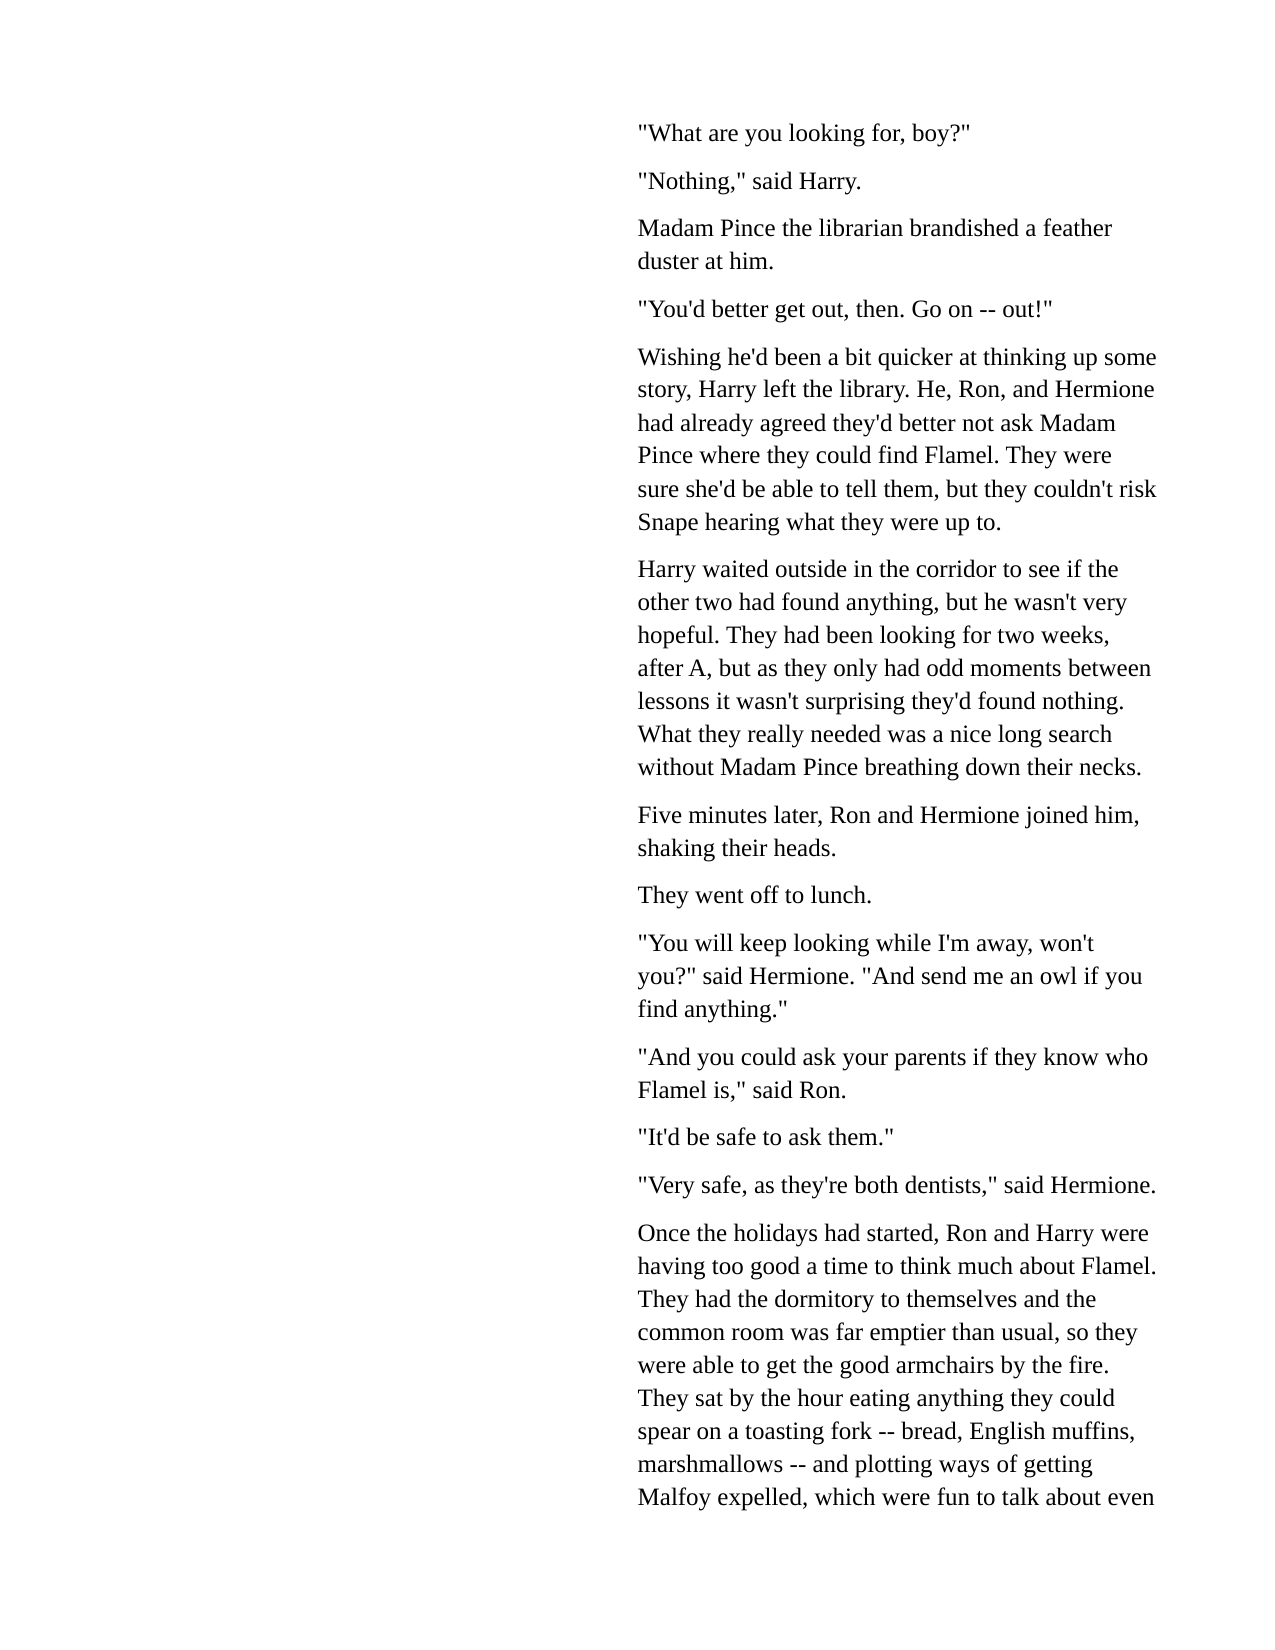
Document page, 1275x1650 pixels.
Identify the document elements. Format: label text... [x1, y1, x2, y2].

table_cell [118, 1123, 637, 1170]
table_cell [118, 1042, 637, 1122]
table_cell "Nothing," said Harry. [638, 166, 1157, 213]
table_cell Once the holidays had started, Ron and Harry were having too good a time to think much about Flamel. They had the dormitory to themselves and the common room was far emptier than usual, so they were able to get the good armchairs by the fire. They sat by the hour eating anything they could spear on a toasting fork -- bread, English muffins, marshmallows -- and plotting ways of getting Malfoy expelled, which were fun to talk about even [638, 1218, 1157, 1511]
table_cell [118, 881, 637, 928]
table_cell [118, 800, 637, 881]
table_cell [118, 294, 637, 342]
table_cell They went off to lunch. [638, 881, 1157, 928]
table_cell "What are you looking for, boy?" [638, 118, 1157, 166]
table_cell Five minutes later, Ron and Hermione joined him, shaking their heads. [638, 800, 1157, 881]
table_cell [118, 554, 637, 800]
table_cell [118, 342, 637, 554]
table_cell "It'd be safe to ask them." [638, 1123, 1157, 1170]
table_cell Wishing he'd been a bit quicker at thinking up some story, Harry left the library. He, Ron, and Hermione had already agreed they'd better not ask Madam Pince where they could find Flamel. They were sure she'd be able to tell them, but they couldn't risk Snape hearing what they were up to. [638, 342, 1157, 554]
table_cell [118, 1218, 637, 1511]
table_cell "Very safe, as they're both dentists," said Hermione. [638, 1170, 1157, 1218]
table_cell "You will keep looking while I'm away, won't you?" said Hermione. "And send me an owl if you find anything." [638, 928, 1157, 1042]
table_cell [118, 213, 637, 294]
table_cell "You'd better get out, then. Go on -- out!" [638, 294, 1157, 342]
table_cell [118, 1170, 637, 1218]
table_cell [118, 166, 637, 213]
table_cell "And you could ask your parents if they know who Flamel is," said Ron. [638, 1042, 1157, 1122]
table_cell [118, 118, 637, 166]
table_cell [118, 928, 637, 1042]
table_cell Madam Pince the librarian brandished a feather duster at him. [638, 213, 1157, 294]
table_cell Harry waited outside in the corridor to see if the other two had found anything, but he wasn't very hopeful. They had been looking for two weeks, after A, but as they only had odd moments between lessons it wasn't surprising they'd found nothing. What they really needed was a nice long search without Madam Pince breathing down their necks. [638, 554, 1157, 800]
